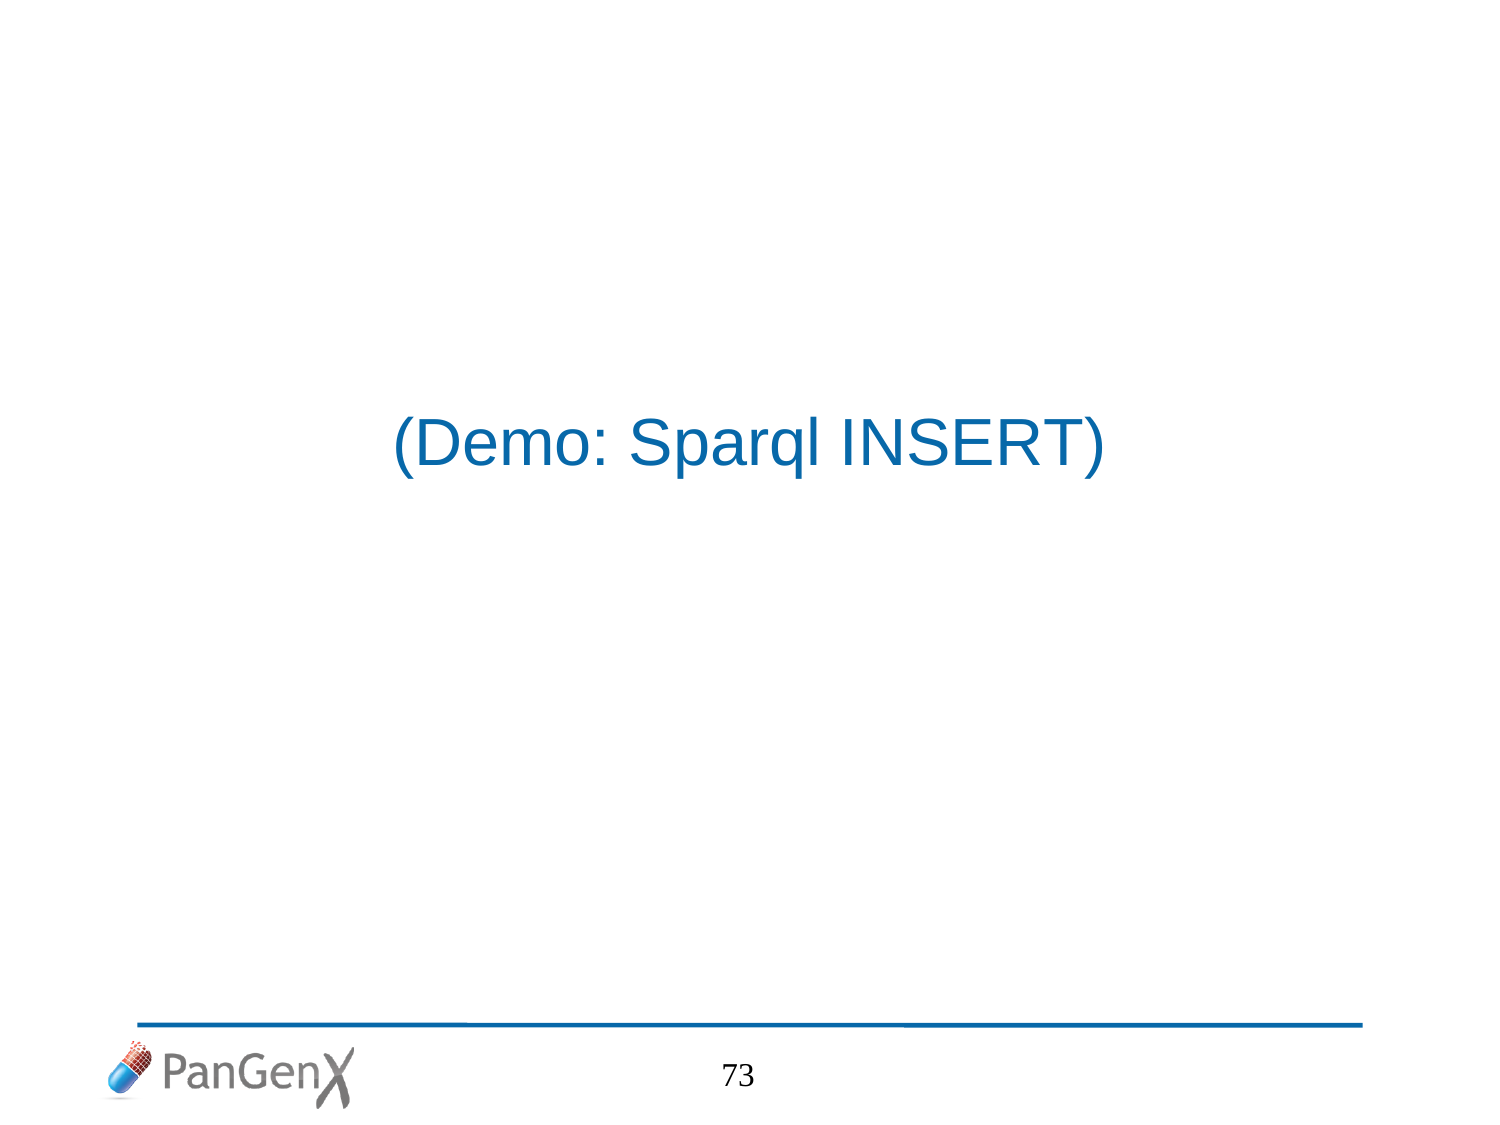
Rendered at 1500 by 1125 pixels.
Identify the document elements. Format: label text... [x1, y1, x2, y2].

title (Demo: Sparql INSERT) [0, 360, 1500, 503]
picture [89, 1041, 354, 1109]
